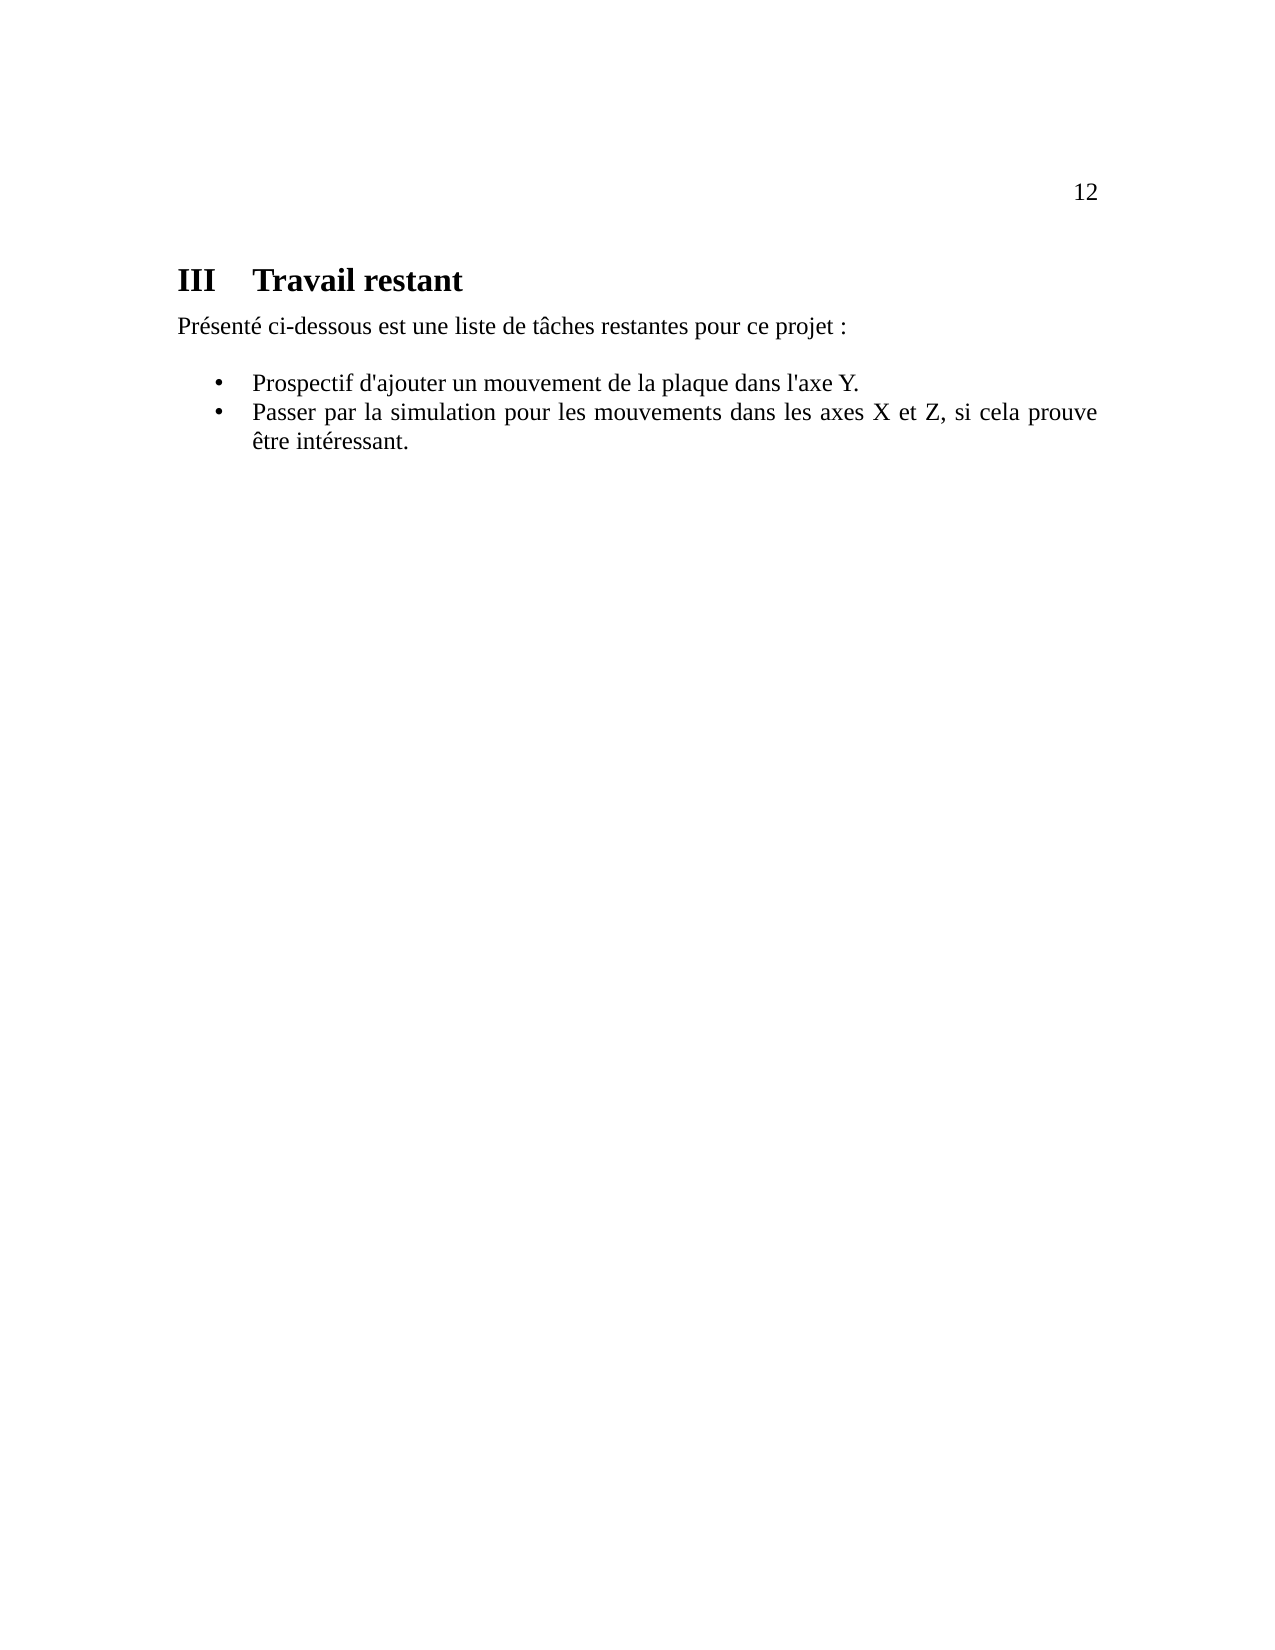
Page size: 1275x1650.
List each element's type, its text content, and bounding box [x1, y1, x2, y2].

list Prospectif d'ajouter un mouvement de la plaque dans l'axe Y. [214, 368, 1098, 397]
list Passer par la simulation pour les mouvements dans les axes X et Z, si cela prouve être intéressant. [214, 397, 1098, 455]
subtitle III Travail restant [177, 260, 1098, 298]
text Présenté ci-dessous est une liste de tâches restantes pour ce projet : [177, 311, 1098, 340]
